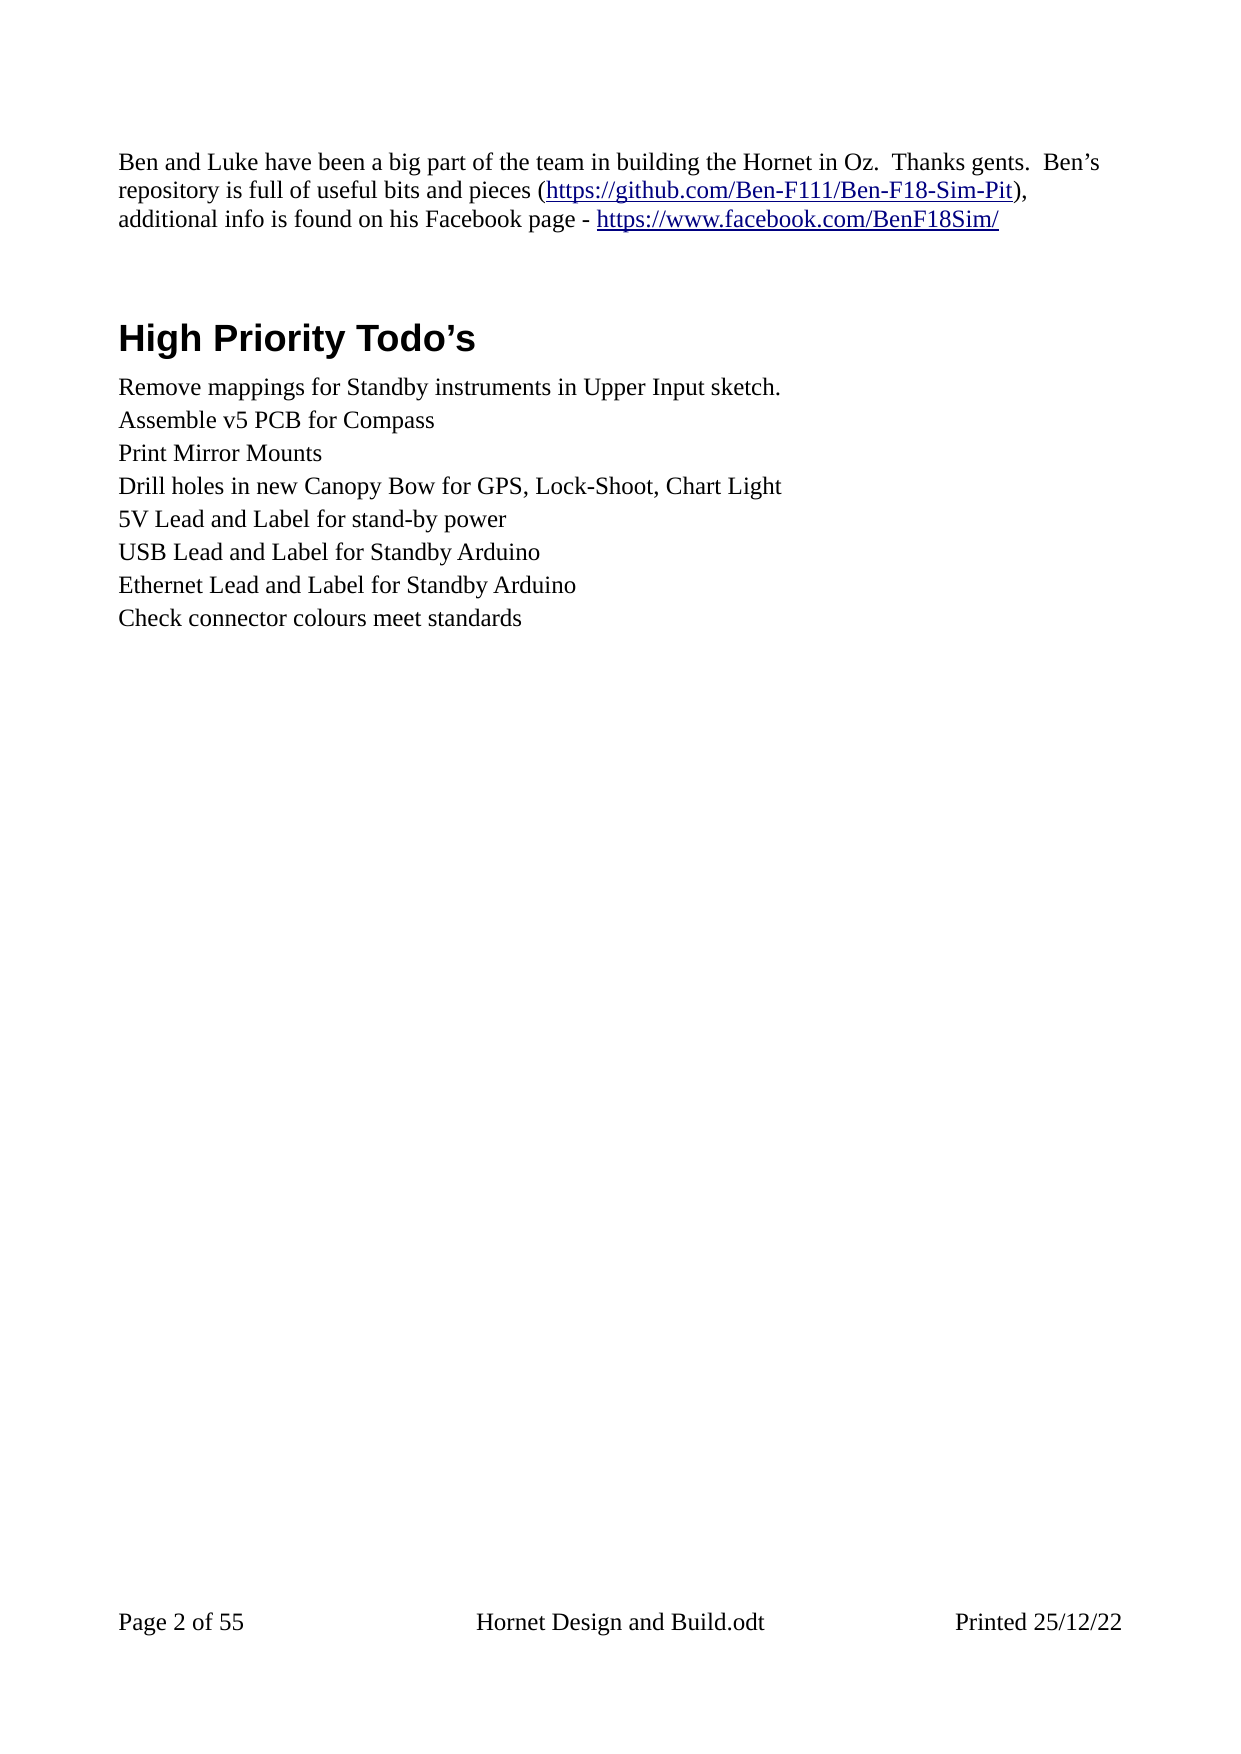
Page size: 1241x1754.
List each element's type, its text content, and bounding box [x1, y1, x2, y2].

text Check connector colours meet standards [118, 603, 1122, 632]
text Remove mappings for Standby instruments in Upper Input sketch. [118, 372, 1122, 401]
text USB Lead and Label for Standby Arduino [118, 537, 1122, 566]
text Drill holes in new Canopy Bow for GPS, Lock-Shoot, Chart Light [118, 471, 1122, 499]
subtitle High Priority Todo’s [118, 316, 1122, 359]
text 5V Lead and Label for stand-by power [118, 504, 1122, 533]
text Assemble v5 PCB for Compass [118, 405, 1122, 433]
text Print Mirror Mounts [118, 438, 1122, 467]
text Ethernet Lead and Label for Standby Arduino [118, 570, 1122, 599]
text Ben and Luke have been a big part of the team in building the Hornet in Oz. Thanks gents. Ben’s repository is full of useful bits and pieces (https://github.com/Ben-F111/Ben-F18-Sim-Pit), additional info is found on his Facebook page - https://www.facebook.com/BenF18Sim/ [118, 147, 1122, 233]
